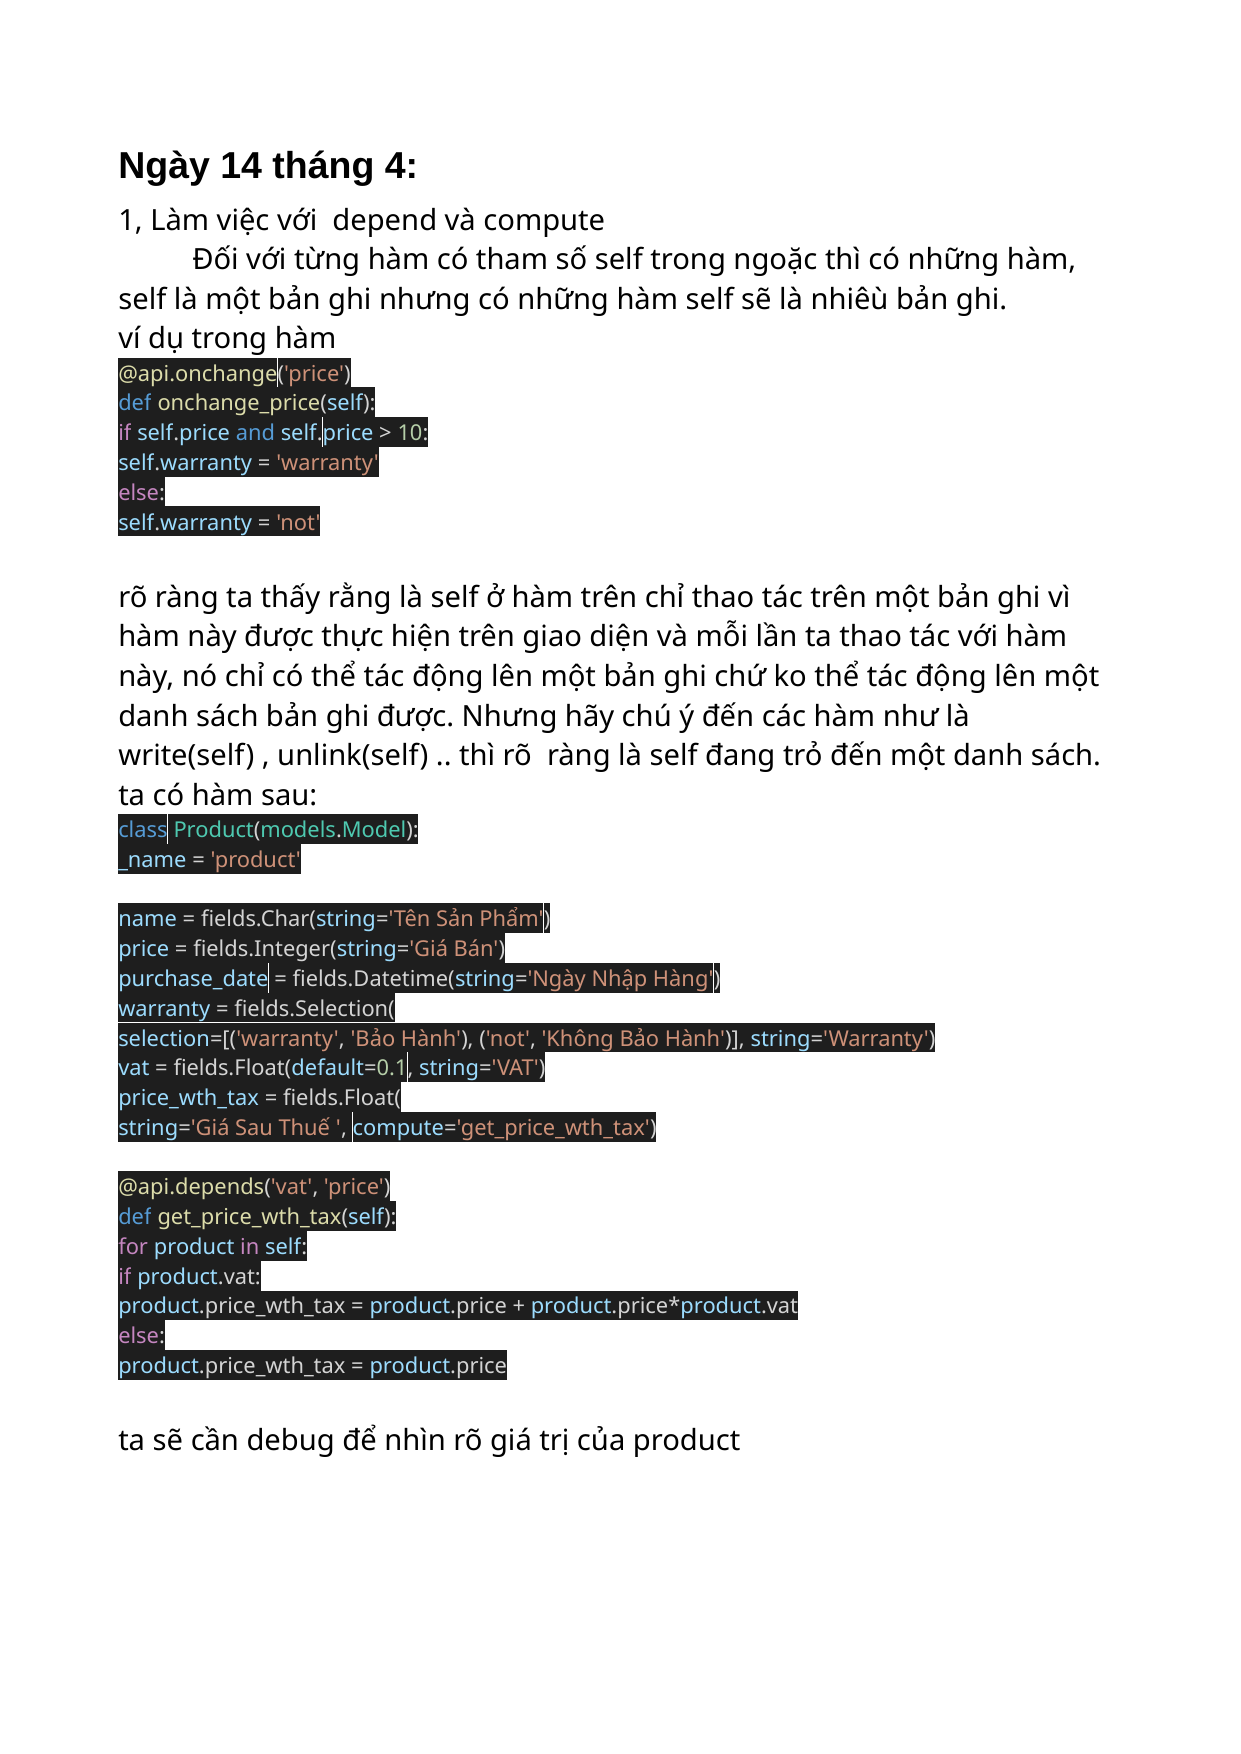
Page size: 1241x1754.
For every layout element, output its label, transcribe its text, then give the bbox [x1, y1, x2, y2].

text product.price_wth_tax = product.price [118, 1350, 1122, 1380]
text else: [118, 1320, 1122, 1350]
text selection=[('warranty', 'Bảo Hành'), ('not', 'Không Bảo Hành')], string='Warranty') [118, 1022, 1122, 1052]
text string='Giá Sau Thuế ', compute='get_price_wth_tax') [118, 1112, 1122, 1142]
subtitle Ngày 14 tháng 4: [118, 143, 1122, 186]
text price = fields.Integer(string='Giá Bán') [118, 933, 1122, 963]
text self.warranty = 'not' [118, 506, 1122, 536]
text @api.depends('vat', 'price') [118, 1171, 1122, 1201]
text product.price_wth_tax = product.price + product.price*product.vat [118, 1291, 1122, 1320]
text rõ ràng ta thấy rằng là self ở hàm trên chỉ thao tác trên một bản ghi vì hàm này được thực hiện trên giao diện và mỗi lần ta thao tác với hàm này, nó chỉ có thể tác động lên một bản ghi chứ ko thể tác động lên một danh sách bản ghi được. Nhưng hãy chú ý đến các hàm như là write(self) , unlink(self) .. thì rõ ràng là self đang trỏ đến một danh sách. [118, 576, 1122, 774]
text Đối với từng hàm có tham số self trong ngoặc thì có những hàm, self là một bản ghi nhưng có những hàm self sẽ là nhiêù bản ghi. [118, 238, 1122, 318]
text else: [118, 477, 1122, 506]
text ta sẽ cần debug để nhìn rõ giá trị của product [118, 1419, 1122, 1459]
text vat = fields.Float(default=0.1, string='VAT') [118, 1052, 1122, 1082]
text if product.vat: [118, 1261, 1122, 1291]
text ta có hàm sau: [118, 774, 1122, 814]
text _name = 'product' [118, 844, 1122, 874]
text def onchange_price(self): [118, 387, 1122, 417]
text price_wth_tax = fields.Float( [118, 1082, 1122, 1112]
text def get_price_wth_tax(self): [118, 1201, 1122, 1231]
text warranty = fields.Selection( [118, 993, 1122, 1022]
text ví dụ trong hàm [118, 318, 1122, 357]
text @api.onchange('price') [118, 357, 1122, 387]
text class Product(models.Model): [118, 814, 1122, 844]
text name = fields.Char(string='Tên Sản Phẩm') [118, 903, 1122, 933]
text for product in self: [118, 1231, 1122, 1261]
text 1, Làm việc với depend và compute [118, 199, 1122, 238]
text if self.price and self.price > 10: [118, 417, 1122, 447]
text self.warranty = 'warranty' [118, 447, 1122, 477]
text purchase_date = fields.Datetime(string='Ngày Nhập Hàng') [118, 963, 1122, 993]
